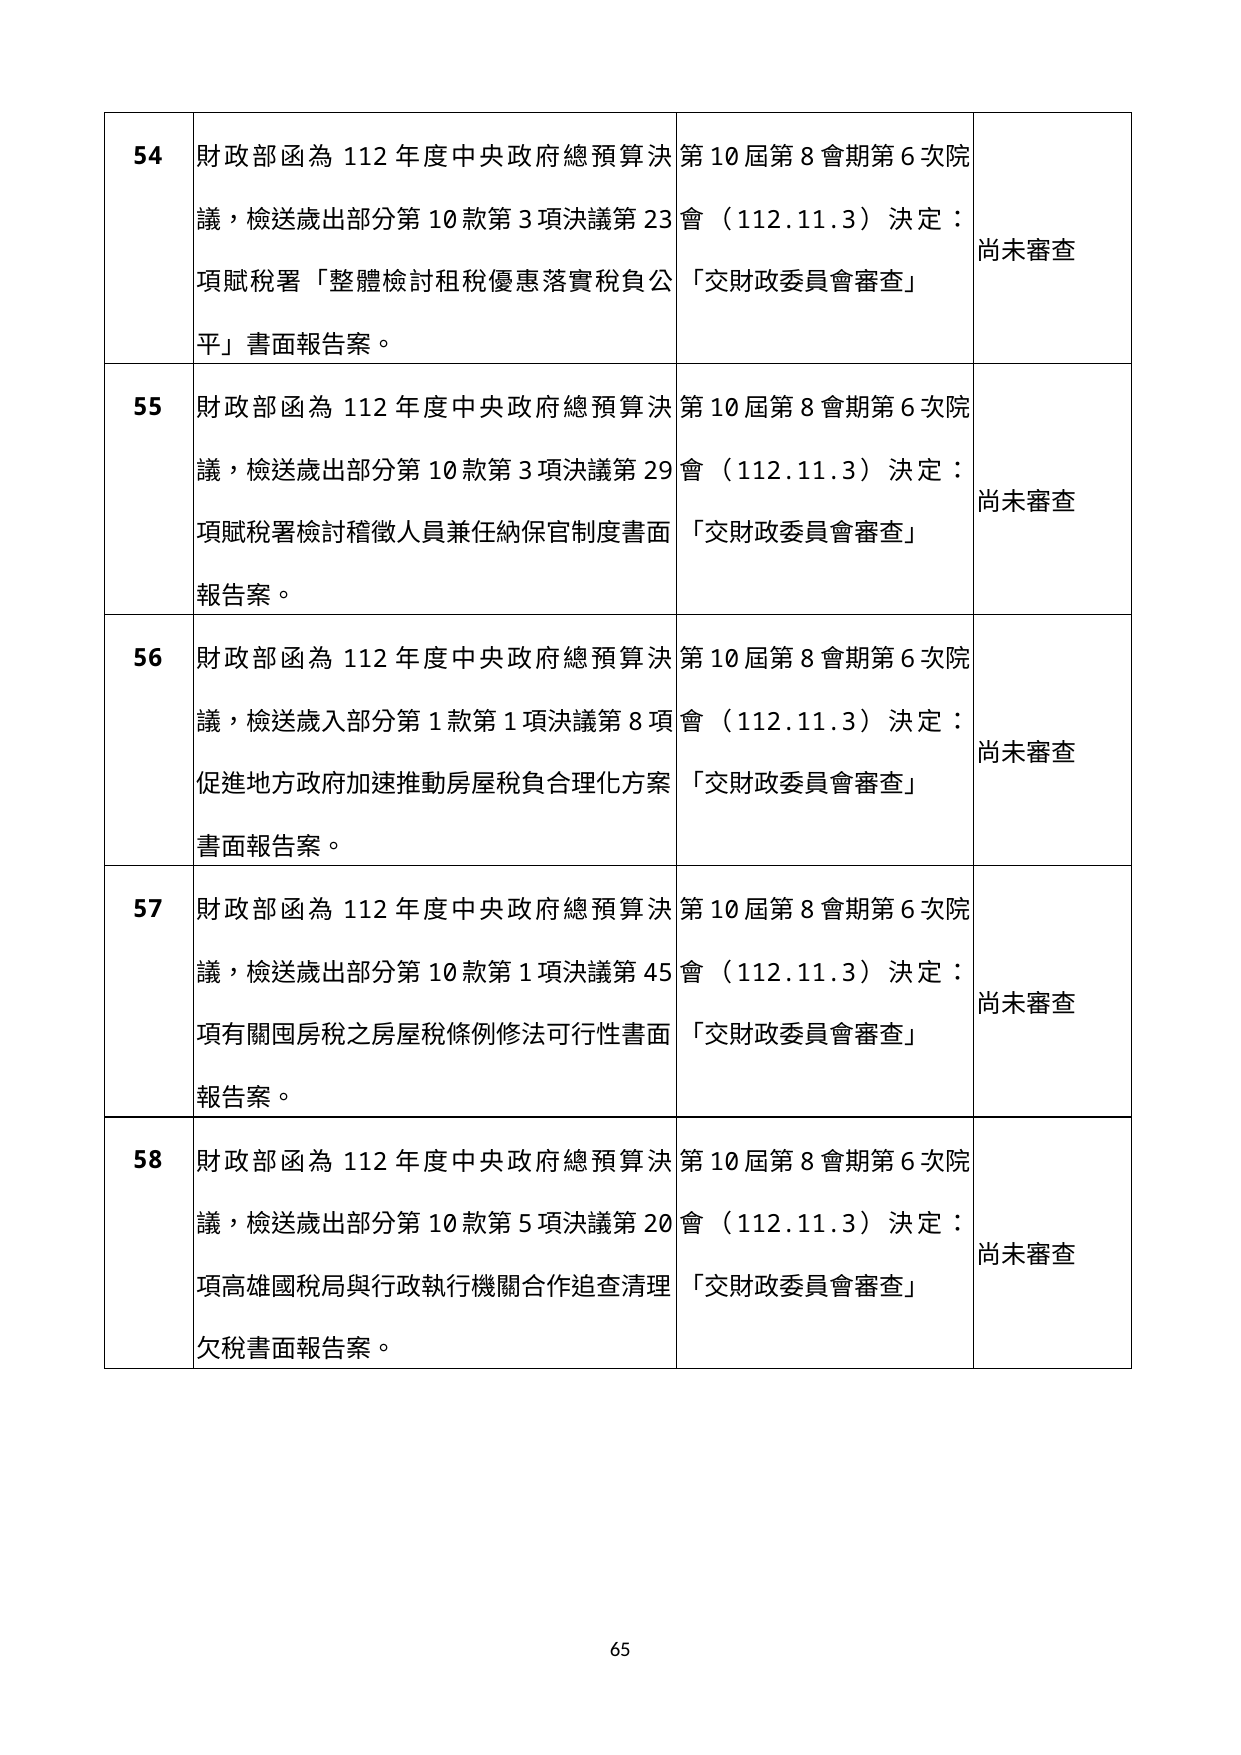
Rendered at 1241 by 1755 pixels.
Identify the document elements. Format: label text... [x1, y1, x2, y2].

table_cell 尚未審查 [974, 866, 1131, 1116]
table_cell 尚未審查 [974, 113, 1131, 363]
table_cell 尚未審查 [974, 615, 1131, 865]
table_cell 第10屆第8會期第6次院會（112.11.3）決定：「交財政委員會審查」 [677, 113, 973, 363]
table_cell 財政部函為112年度中央政府總預算決議，檢送歲出部分第10款第1項決議第45項有關囤房稅之房屋稅條例修法可行性書面報告案。 [194, 866, 676, 1116]
table_cell 尚未審查 [974, 364, 1131, 614]
table_cell 第10屆第8會期第6次院會（112.11.3）決定：「交財政委員會審查」 [677, 364, 973, 614]
table_cell 財政部函為112年度中央政府總預算決議，檢送歲出部分第10款第5項決議第20項高雄國稅局與行政執行機關合作追查清理欠稅書面報告案。 [194, 1118, 676, 1367]
table_cell [1132, 112, 1136, 363]
table_cell [105, 364, 193, 614]
table_cell [1132, 865, 1136, 1116]
table_cell [105, 866, 193, 1116]
table_cell 財政部函為112年度中央政府總預算決議，檢送歲入部分第1款第1項決議第8項促進地方政府加速推動房屋稅負合理化方案書面報告案。 [194, 615, 676, 865]
table_cell [105, 615, 193, 865]
table_cell [1132, 363, 1136, 614]
table_cell 第10屆第8會期第6次院會（112.11.3）決定：「交財政委員會審查」 [677, 615, 973, 865]
table_cell [105, 113, 193, 363]
table_cell 尚未審查 [974, 1118, 1131, 1367]
table_cell 財政部函為112年度中央政府總預算決議，檢送歲出部分第10款第3項決議第23項賦稅署「整體檢討租稅優惠落實稅負公平」書面報告案。 [194, 113, 676, 363]
table_cell [1132, 1116, 1136, 1367]
table_cell [105, 1118, 193, 1367]
table_cell [1132, 614, 1136, 865]
table_cell 第10屆第8會期第6次院會（112.11.3）決定：「交財政委員會審查」 [677, 866, 973, 1116]
table_cell 財政部函為112年度中央政府總預算決議，檢送歲出部分第10款第3項決議第29項賦稅署檢討稽徵人員兼任納保官制度書面報告案。 [194, 364, 676, 614]
table_cell 第10屆第8會期第6次院會（112.11.3）決定：「交財政委員會審查」 [677, 1118, 973, 1367]
